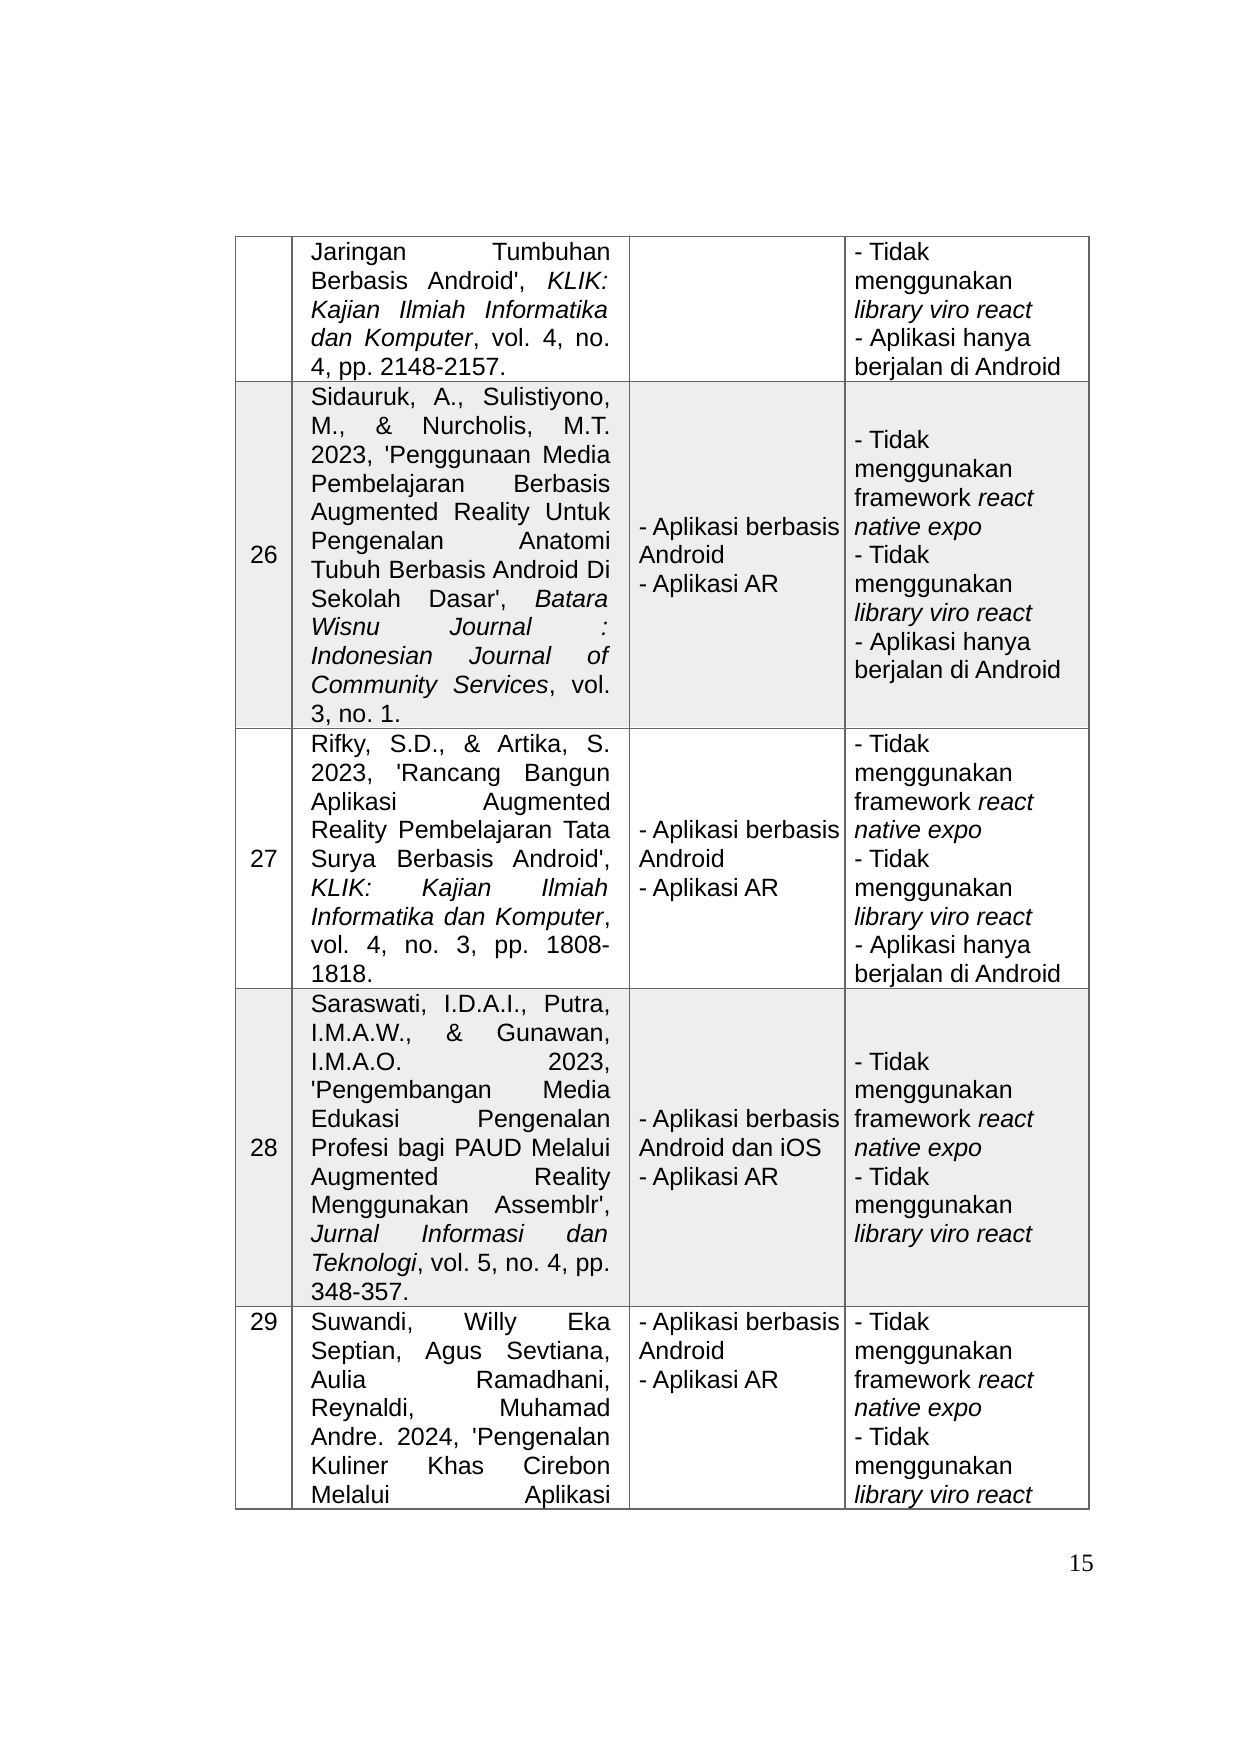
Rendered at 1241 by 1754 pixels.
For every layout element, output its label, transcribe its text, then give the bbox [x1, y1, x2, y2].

table_cell - Tidak menggunakan framework react native expo - Tidak menggunakan library viro react [846, 1307, 1088, 1508]
table_cell 28 [236, 989, 291, 1306]
table_cell - Aplikasi berbasis Android - Aplikasi AR [630, 382, 844, 727]
table_cell Sidauruk, A., Sulistiyono, M., & Nurcholis, M.T. 2023, 'Penggunaan Media Pembelajaran Berbasis Augmented Reality Untuk Pengenalan Anatomi Tubuh Berbasis Android Di Sekolah Dasar', Batara Wisnu Journal : Indonesian Journal of Community Services, vol. 3, no. 1. [293, 382, 629, 727]
table_cell - Aplikasi berbasis Android - Aplikasi AR [630, 1307, 844, 1508]
table_cell 29 [236, 1307, 291, 1508]
table_cell - Tidak menggunakan library viro react - Aplikasi hanya berjalan di Android [846, 237, 1088, 381]
table_cell Rifky, S.D., & Artika, S. 2023, 'Rancang Bangun Aplikasi Augmented Reality Pembelajaran Tata Surya Berbasis Android', KLIK: Kajian Ilmiah Informatika dan Komputer, vol. 4, no. 3, pp. 1808-1818. [293, 729, 629, 988]
table_cell Saraswati, I.D.A.I., Putra, I.M.A.W., & Gunawan, I.M.A.O. 2023, 'Pengembangan Media Edukasi Pengenalan Profesi bagi PAUD Melalui Augmented Reality Menggunakan Assemblr', Jurnal Informasi dan Teknologi, vol. 5, no. 4, pp. 348-357. [293, 989, 629, 1306]
table_cell - Tidak menggunakan framework react native expo - Tidak menggunakan library viro react [846, 989, 1088, 1306]
table_cell - Aplikasi berbasis Android dan iOS - Aplikasi AR [630, 989, 844, 1306]
table_cell - Tidak menggunakan framework react native expo - Tidak menggunakan library viro react - Aplikasi hanya berjalan di Android [846, 382, 1088, 727]
table_cell Suwandi, Willy Eka Septian, Agus Sevtiana, Aulia Ramadhani, Reynaldi, Muhamad Andre. 2024, 'Pengenalan Kuliner Khas Cirebon Melalui Aplikasi [293, 1307, 629, 1508]
table_cell - Aplikasi berbasis Android - Aplikasi AR [630, 729, 844, 988]
table_cell - Tidak menggunakan framework react native expo - Tidak menggunakan library viro react - Aplikasi hanya berjalan di Android [846, 729, 1088, 988]
table_cell Jaringan Tumbuhan Berbasis Android', KLIK: Kajian Ilmiah Informatika dan Komputer, vol. 4, no. 4, pp. 2148-2157. [293, 237, 629, 381]
table_cell [630, 237, 844, 381]
table_cell [236, 237, 291, 381]
table_cell 27 [236, 729, 291, 988]
table_cell 26 [236, 382, 291, 727]
